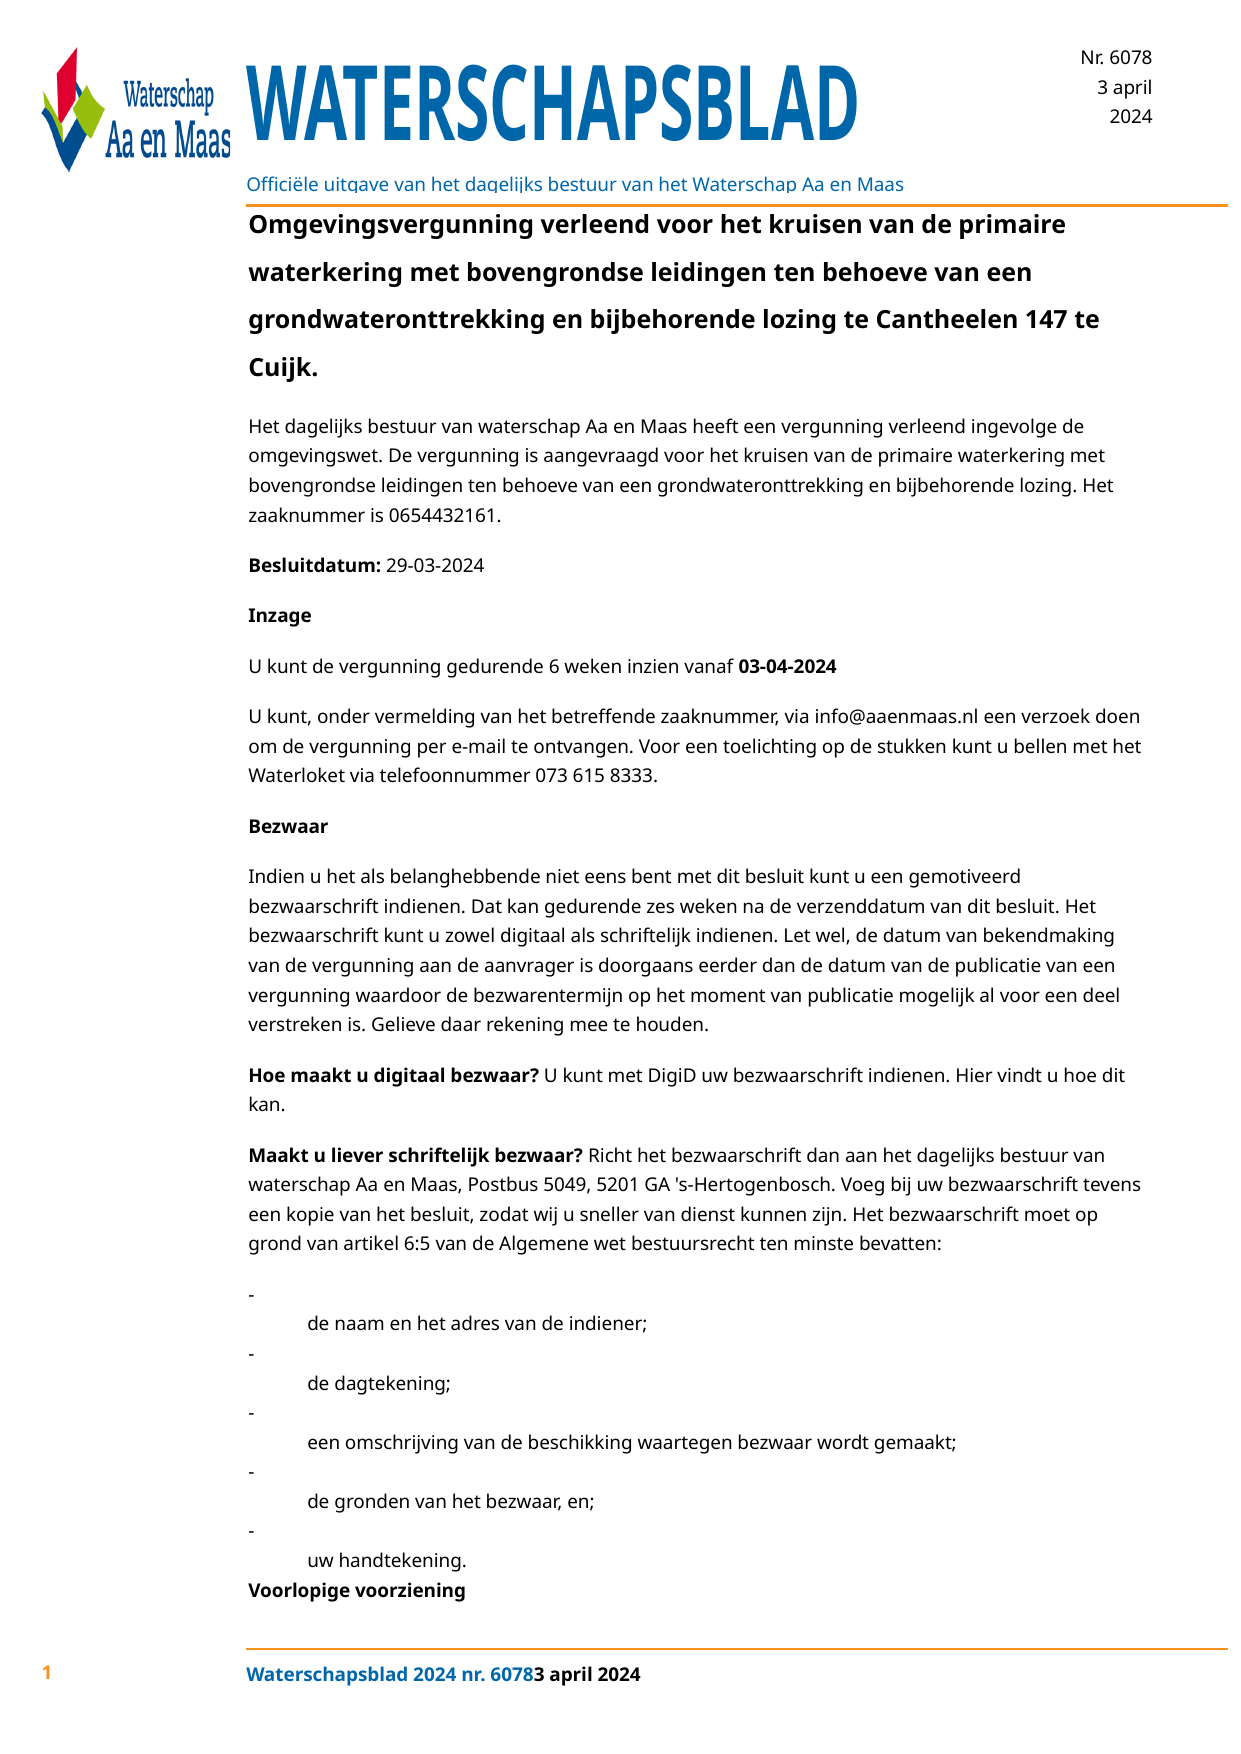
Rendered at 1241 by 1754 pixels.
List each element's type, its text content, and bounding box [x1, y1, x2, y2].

text Omgevingsvergunning verleend voor het kruisen van de primaire waterkering met bovengrondse leidingen ten behoeve van een grondwateronttrekking en bijbehorende lozing te Cantheelen 147 te Cuijk. [248, 207, 1152, 384]
text Bezwaar [248, 813, 1152, 839]
text U kunt, onder vermelding van het betreffende zaaknummer, via info@aaenmaas.nl een verzoek doen om de vergunning per e-mail te ontvangen. Voor een toelichting op de stukken kunt u bellen met het Waterloket via telefoonnummer 073 615 8333. [248, 703, 1152, 788]
picture [41, 47, 231, 172]
list een omschrijving van de beschikking waartegen bezwaar wordt gemaakt; [248, 1429, 1152, 1455]
text U kunt de vergunning gedurende 6 weken inzien vanaf 03-04-2024 [248, 653, 1152, 679]
list de dagtekening; [248, 1370, 1152, 1396]
text Inzage [248, 603, 1152, 628]
text Indien u het als belanghebbende niet eens bent met dit besluit kunt u een gemotiveerd bezwaarschrift indienen. Dat kan gedurende zes weken na de verzenddatum van dit besluit. Het bezwaarschrift kunt u zowel digitaal als schriftelijk indienen. Let wel, de datum van bekendmaking van de vergunning aan de aanvrager is doorgaans eerder dan de datum van de publicatie van een vergunning waardoor de bezwarentermijn op het moment van publicatie mogelijk al voor een deel verstreken is. Gelieve daar rekening mee te houden. [248, 863, 1152, 1037]
text Hoe maakt u digitaal bezwaar? U kunt met DigiD uw bezwaarschrift indienen. Hier vindt u hoe dit kan. [248, 1062, 1152, 1117]
text Het dagelijks bestuur van waterschap Aa en Maas heeft een vergunning verleend ingevolge de omgevingswet. De vergunning is aangevraagd voor het kruisen van de primaire waterkering met bovengrondse leidingen ten behoeve van een grondwateronttrekking en bijbehorende lozing. Het zaaknummer is 0654432161. [248, 413, 1152, 528]
list uw handtekening. [248, 1547, 1152, 1573]
list de naam en het adres van de indiener; [248, 1311, 1152, 1336]
list de gronden van het bezwaar, en; [248, 1488, 1152, 1514]
text Besluitdatum: 29-03-2024 [248, 552, 1152, 578]
text Voorlopige voorziening [248, 1577, 1152, 1603]
text Maakt u liever schriftelijk bezwaar? Richt het bezwaarschrift dan aan het dagelijks bestuur van waterschap Aa en Maas, Postbus 5049, 5201 GA 's-Hertogenbosch. Voeg bij uw bezwaarschrift tevens een kopie van het besluit, zodat wij u sneller van dienst kunnen zijn. Het bezwaarschrift moet op grond van artikel 6:5 van de Algemene wet bestuursrecht ten minste bevatten: [248, 1142, 1152, 1256]
